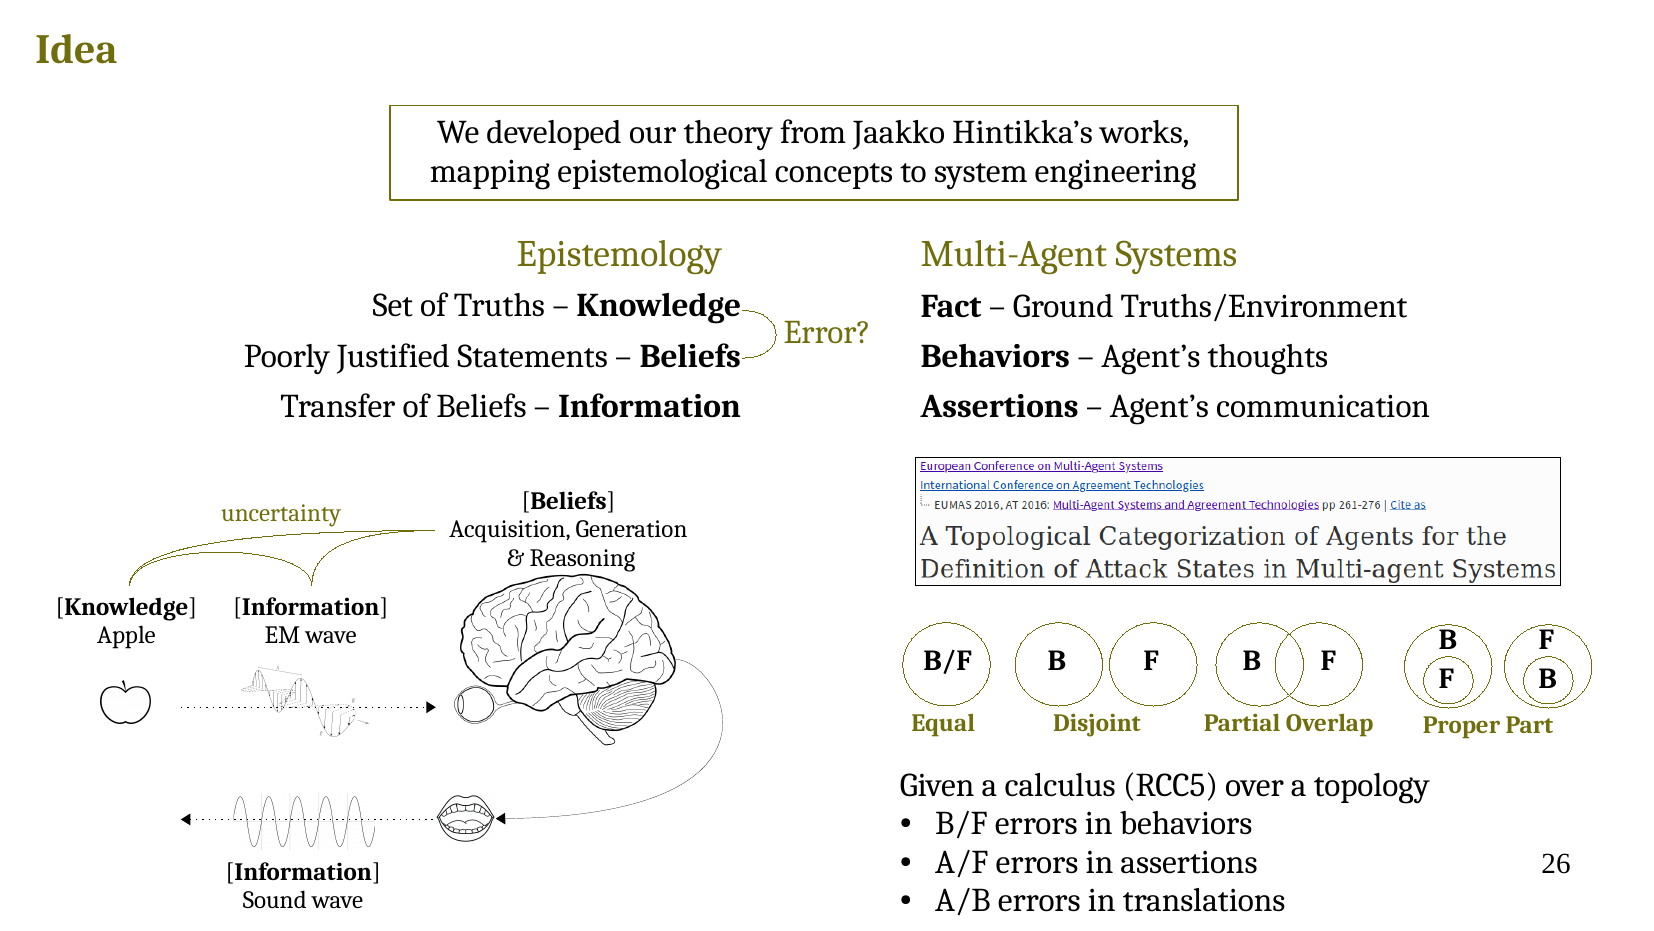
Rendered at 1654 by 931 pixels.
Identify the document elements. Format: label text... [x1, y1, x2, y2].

picture [435, 788, 496, 849]
text_box Fact – Ground Truths/Environment Behaviors – Agent’s thoughts Assertions – Agent’s communication [905, 279, 1611, 436]
picture [233, 793, 376, 850]
text_box B [1032, 637, 1087, 696]
text_box [Information] EM wave [218, 585, 406, 688]
text_box F [1305, 637, 1360, 697]
text_box Idea [20, 18, 1171, 91]
text_box F [1128, 637, 1183, 696]
text_box B [1423, 615, 1479, 675]
picture [915, 457, 1561, 586]
picture [241, 688, 369, 737]
text_box We developed our theory from Jaakko Hintikka’s works, mapping epistemological concepts to system engineering [390, 105, 1238, 200]
text_box B [1227, 637, 1282, 697]
text_box Partial Overlap [1188, 701, 1394, 747]
text_box B/F [908, 637, 991, 687]
text_box Disjoint [1038, 701, 1159, 747]
text_box [Beliefs] Acquisition, Generation & Reasoning [434, 479, 716, 582]
text_box F [1523, 615, 1578, 655]
text_box F [1423, 655, 1478, 703]
text_box Error? [768, 306, 890, 361]
text_box Equal [896, 701, 1006, 747]
text_box Epistemology [501, 225, 751, 284]
text_box [Information] Sound wave [210, 850, 406, 931]
text_box Given a calculus (RCC5) over a topology B/F errors in behaviors A/F errors in assertions A/B errors in translations [885, 759, 1475, 931]
text_box [Knowledge] Apple [40, 585, 219, 663]
text_box Multi-Agent Systems [905, 225, 1266, 284]
picture [100, 679, 151, 725]
text_box uncertainty [206, 491, 361, 536]
text_box B [1523, 655, 1578, 714]
picture [454, 582, 676, 747]
text_box Set of Truths – Knowledge Poorly Justified Statements – Beliefs Transfer of Beliefs – Information [75, 279, 756, 439]
text_box Proper Part [1408, 703, 1573, 749]
